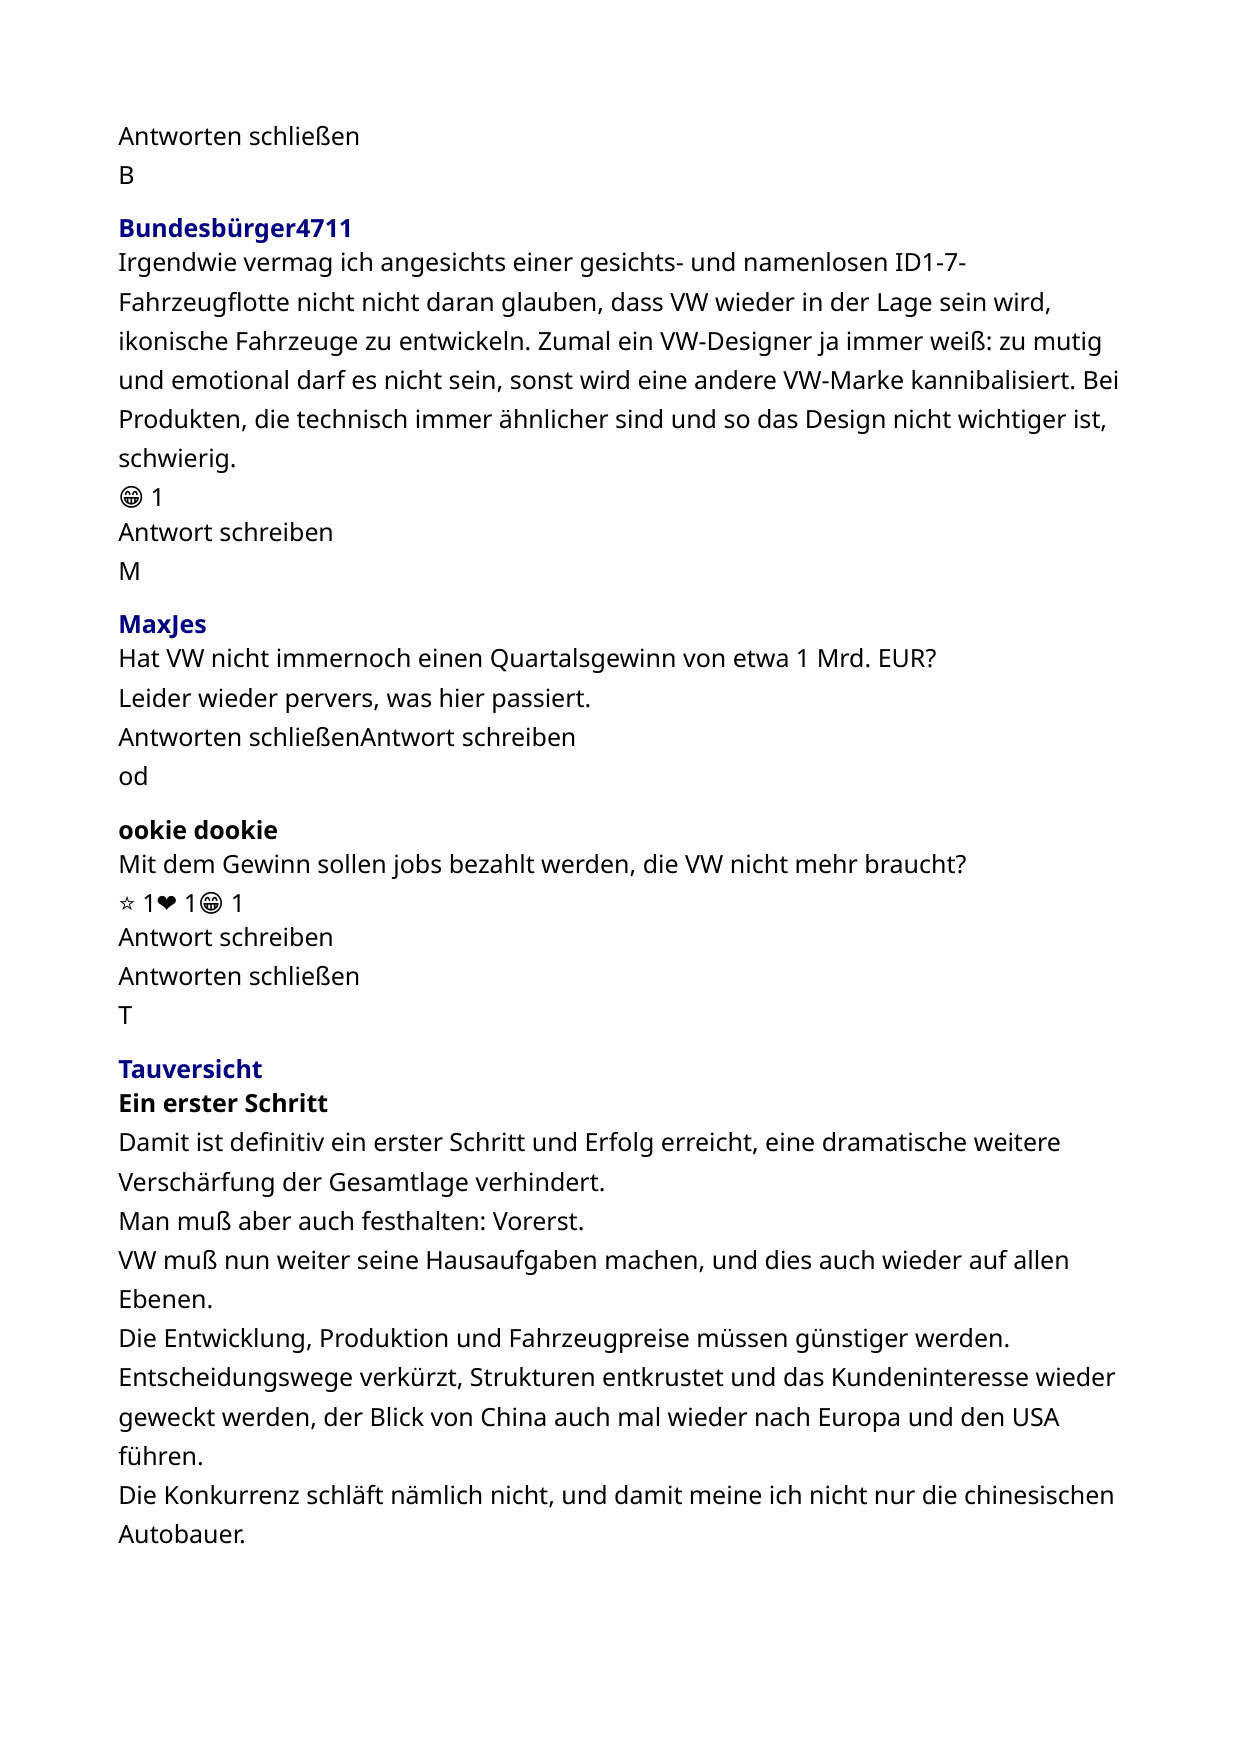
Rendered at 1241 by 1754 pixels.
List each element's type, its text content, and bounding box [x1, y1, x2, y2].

subtitle MaxJes [118, 607, 1122, 641]
text Die Entwicklung, Produktion und Fahrzeugpreise müssen günstiger werden. [118, 1321, 1122, 1355]
text M [118, 553, 1122, 587]
subtitle Bundesbürger4711 [118, 211, 1122, 245]
text Entscheidungswege verkürzt, Strukturen entkrustet und das Kundeninteresse wieder geweckt werden, der Blick von China auch mal wieder nach Europa und den USA führen. [118, 1360, 1122, 1472]
text Mit dem Gewinn sollen jobs bezahlt werden, die VW nicht mehr braucht? [118, 846, 1122, 881]
text VW muß nun weiter seine Hausaufgaben machen, und dies auch wieder auf allen Ebenen. [118, 1242, 1122, 1316]
text 😁 1 [118, 480, 1122, 514]
subtitle Tauversicht [118, 1052, 1122, 1086]
text ⭐️ 1❤️ 1😁 1 [118, 886, 1122, 920]
text Man muß aber auch festhalten: Vorerst. [118, 1203, 1122, 1237]
text Damit ist definitiv ein erster Schritt und Erfolg erreicht, eine dramatische weitere Verschärfung der Gesamtlage verhindert. [118, 1125, 1122, 1198]
text B [118, 157, 1122, 191]
text Irgendwie vermag ich angesichts einer gesichts- und namenlosen ID1-7-Fahrzeugflotte nicht nicht daran glauben, dass VW wieder in der Lage sein wird, ikonische Fahrzeuge zu entwickeln. Zumal ein VW-Designer ja immer weiß: zu mutig und emotional darf es nicht sein, sonst wird eine andere VW-Marke kannibalisiert. Bei Produkten, die technisch immer ähnlicher sind und so das Design nicht wichtiger ist, schwierig. [118, 245, 1122, 475]
text Antworten schließen [118, 959, 1122, 993]
text Antwort schreiben [118, 920, 1122, 954]
text Antwort schreiben [118, 514, 1122, 548]
text od [118, 759, 1122, 793]
text Hat VW nicht immernoch einen Quartalsgewinn von etwa 1 Mrd. EUR? [118, 641, 1122, 675]
text Antworten schließenAntwort schreiben [118, 719, 1122, 753]
text Ein erster Schritt [118, 1086, 1122, 1120]
text T [118, 998, 1122, 1032]
subtitle ookie dookie [118, 812, 1122, 846]
text Antworten schließen [118, 118, 1122, 152]
text Die Konkurrenz schläft nämlich nicht, und damit meine ich nicht nur die chinesischen Autobauer. [118, 1477, 1122, 1551]
text Leider wieder pervers, was hier passiert. [118, 680, 1122, 714]
